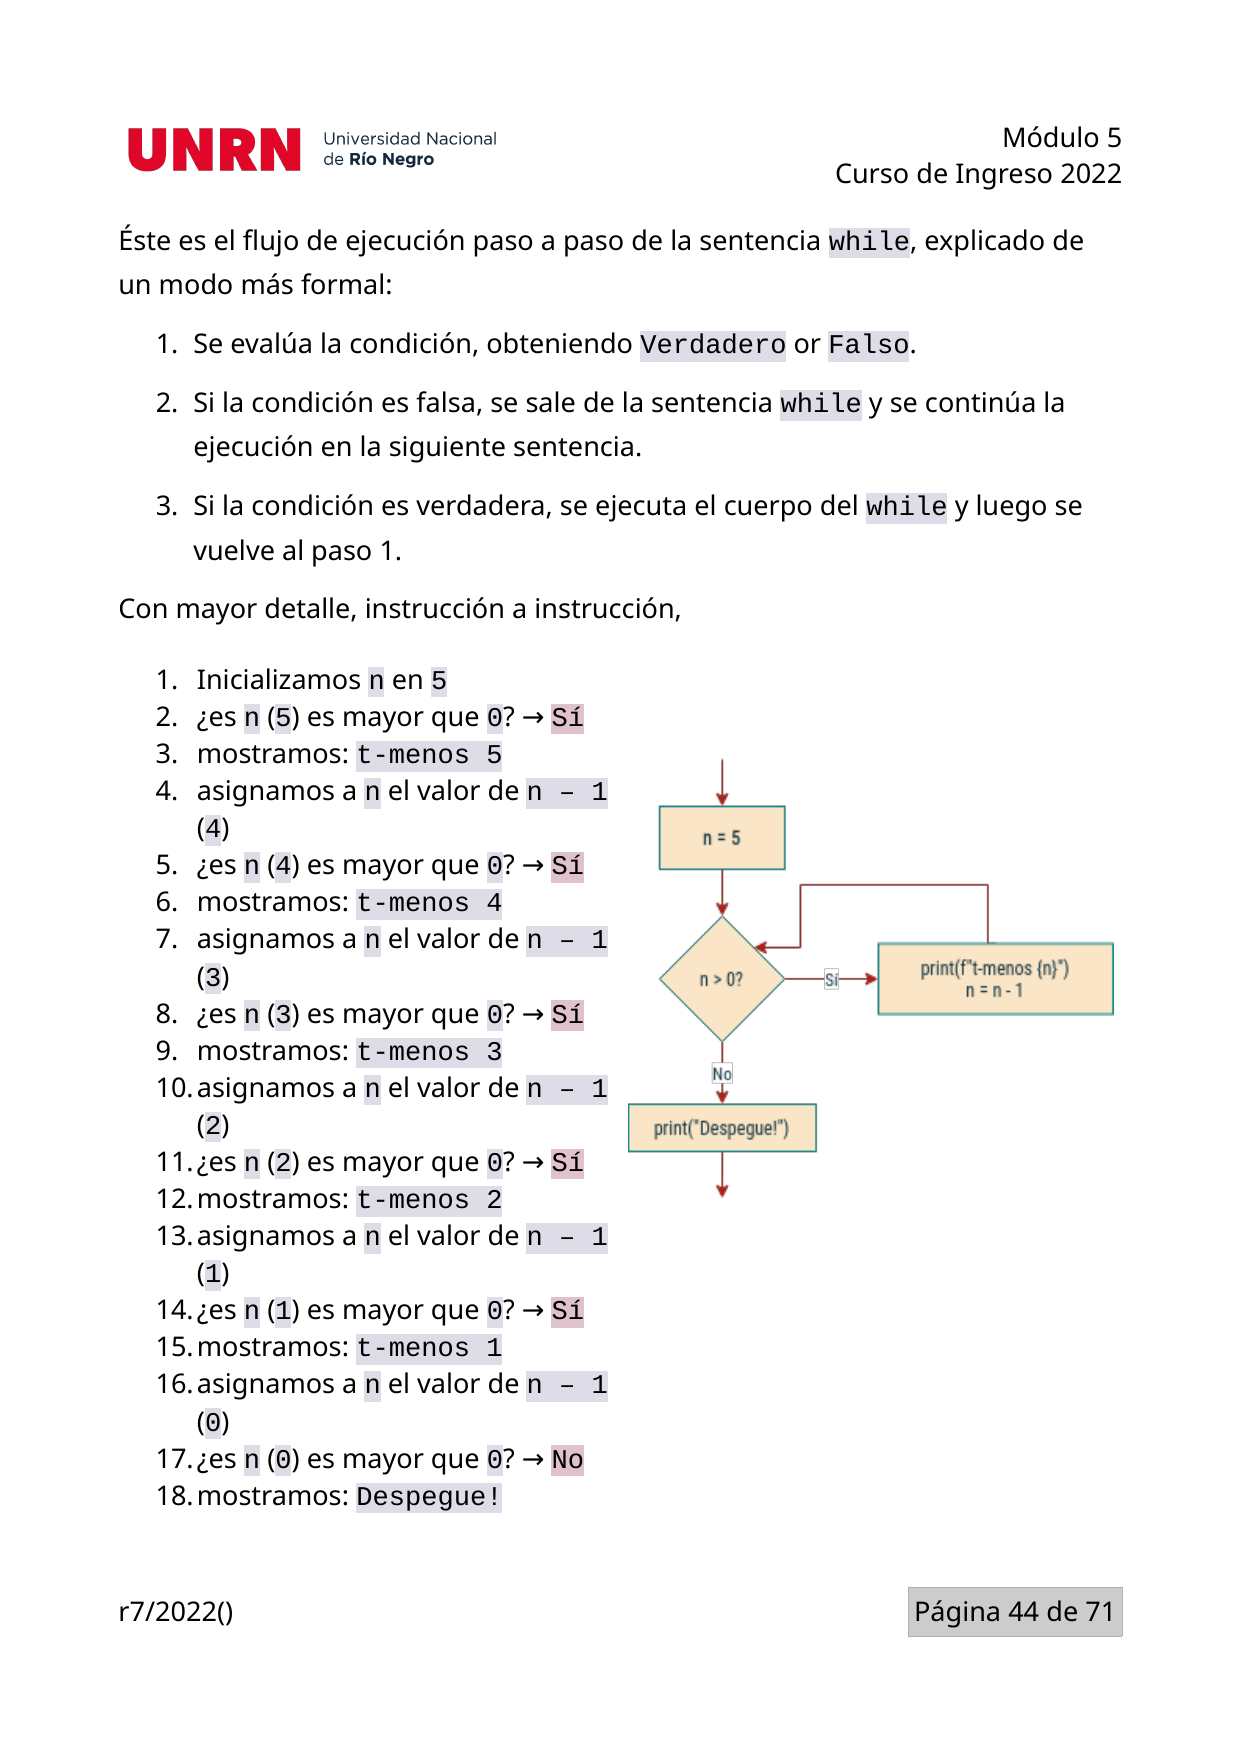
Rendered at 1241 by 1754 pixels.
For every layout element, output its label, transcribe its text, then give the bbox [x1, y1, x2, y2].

table_header Inicializamos n en 5 ¿es n (5) es mayor que 0? → Sí mostramos: t-menos 5 asignamos a n el valor de n – 1 (4) ¿es n (4) es mayor que 0? → Sí mostramos: t-menos 4 asignamos a n el valor de n – 1 (3) ¿es n (3) es mayor que 0? → Sí mostramos: t-menos 3 asignamos a n el valor de n – 1 (2) ¿es n (2) es mayor que 0? → Sí mostramos: t-menos 2 asignamos a n el valor de n – 1 (1) ¿es n (1) es mayor que 0? → Sí mostramos: t-menos 1 asignamos a n el valor de n – 1 (0) ¿es n (0) es mayor que 0? → No mostramos: Despegue! [118, 660, 620, 1531]
list Si la condición es falsa, se sale de la sentencia while y se continúa la ejecución en la siguiente sentencia. [156, 383, 1122, 465]
text Con mayor detalle, instrucción a instrucción, [118, 590, 1122, 627]
list Si la condición es verdadera, se ejecuta el cuerpo del while y luego se vuelve al paso 1. [156, 487, 1122, 568]
list Se evalúa la condición, obteniendo Verdadero or Falso. [156, 324, 1122, 362]
picture [118, 118, 505, 180]
text Éste es el flujo de ejecución paso a paso de la sentencia while, explicado de un modo más formal: [118, 221, 1122, 303]
picture [628, 748, 1114, 1212]
table_header [620, 660, 1122, 1531]
